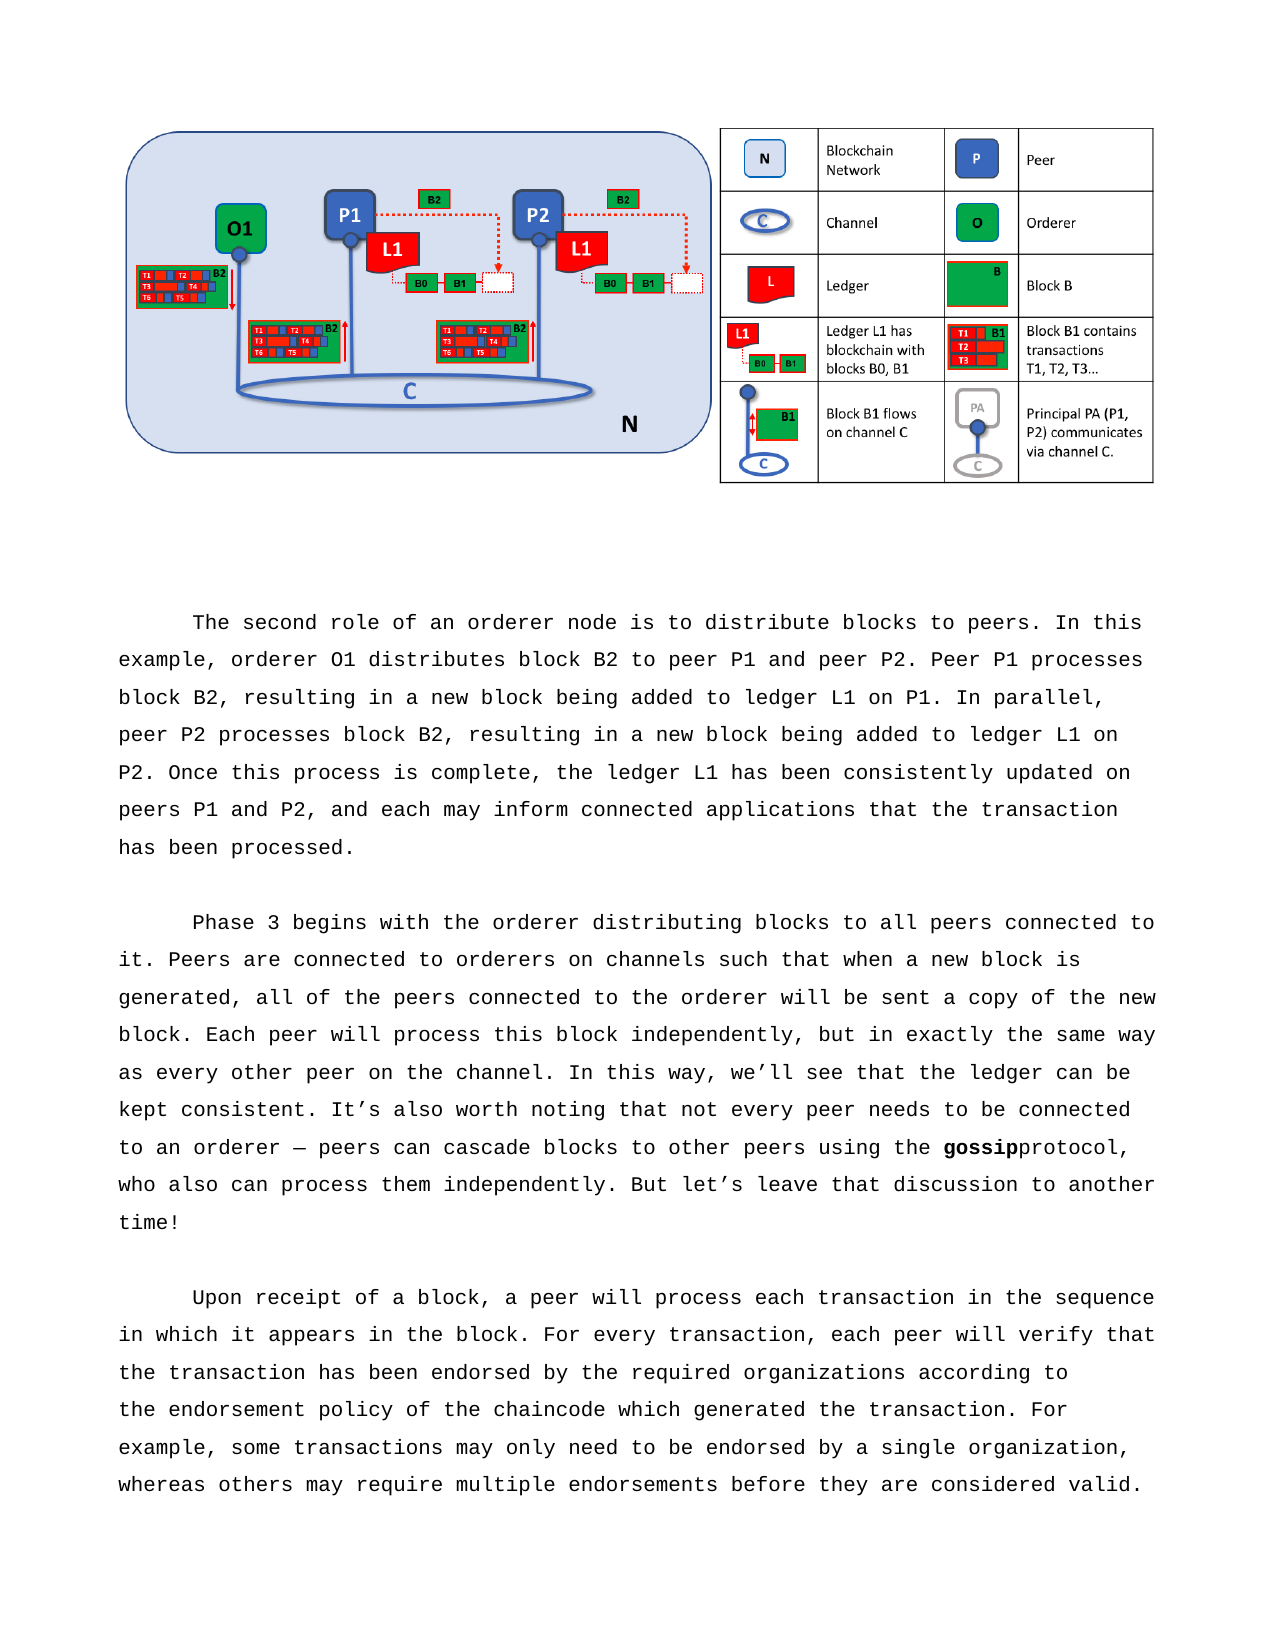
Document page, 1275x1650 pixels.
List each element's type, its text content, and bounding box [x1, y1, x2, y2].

picture [118, 118, 1157, 509]
text The second role of an orderer node is to distribute blocks to peers. In this example, orderer O1 distributes block B2 to peer P1 and peer P2. Peer P1 processes block B2, resulting in a new block being added to ledger L1 on P1. In parallel, peer P2 processes block B2, resulting in a new block being added to ledger L1 on P2. Once this process is complete, the ledger L1 has been consistently updated on peers P1 and P2, and each may inform connected applications that the transaction has been processed. [118, 598, 1157, 860]
text Phase 3 begins with the orderer distributing blocks to all peers connected to it. Peers are connected to orderers on channels such that when a new block is generated, all of the peers connected to the orderer will be sent a copy of the new block. Each peer will process this block independently, but in exactly the same way as every other peer on the channel. In this way, we’ll see that the ledger can be kept consistent. It’s also worth noting that not every peer needs to be connected to an orderer — peers can cascade blocks to other peers using the gossipprotocol, who also can process them independently. But let’s leave that discussion to another time! [118, 898, 1157, 1235]
text Upon receipt of a block, a peer will process each transaction in the sequence in which it appears in the block. For every transaction, each peer will verify that the transaction has been endorsed by the required organizations according to the endorsement policy of the chaincode which generated the transaction. For example, some transactions may only need to be endorsed by a single organization, whereas others may require multiple endorsements before they are considered valid. [118, 1273, 1157, 1498]
